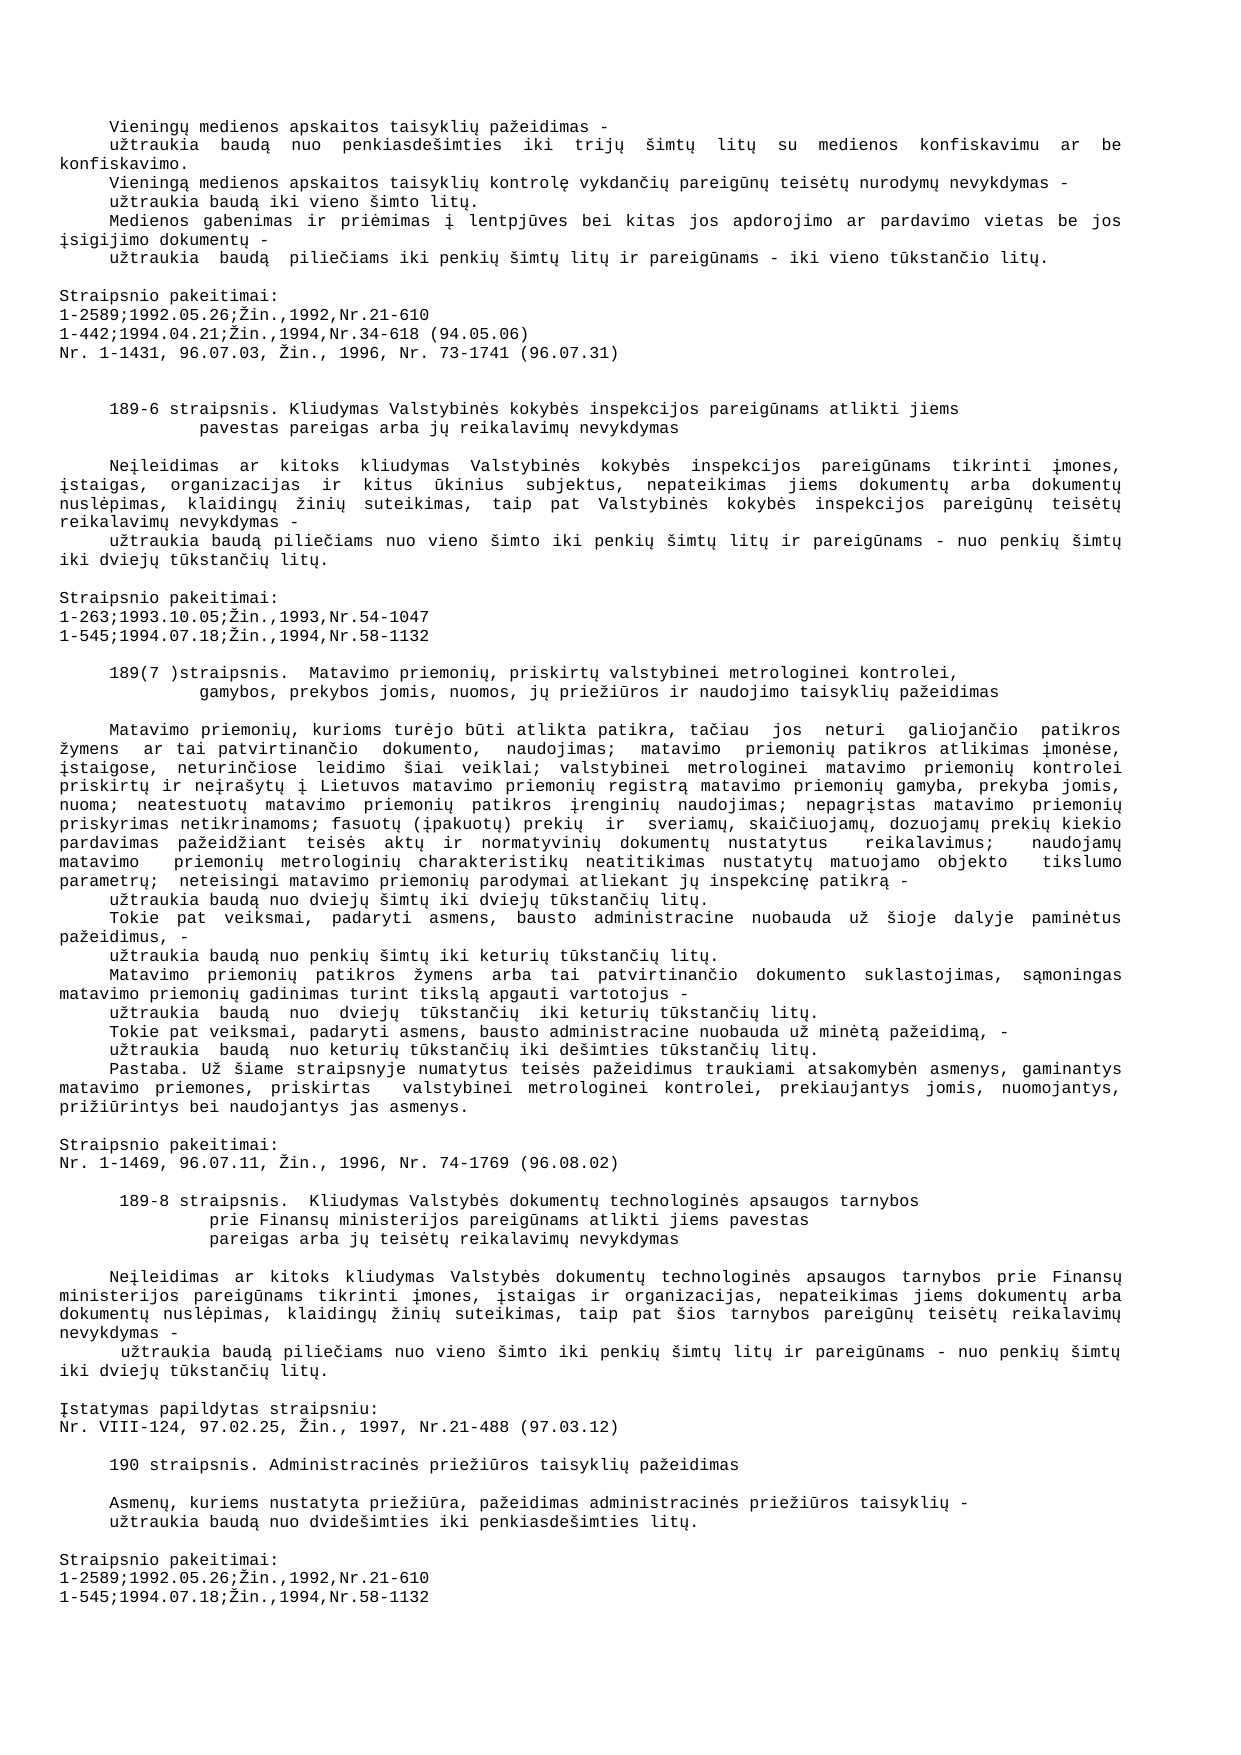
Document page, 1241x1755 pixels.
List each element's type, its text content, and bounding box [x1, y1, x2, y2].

text 1-2589;1992.05.26;Žin.,1992,Nr.21-610 [59, 307, 1122, 326]
text 1-545;1994.07.18;Žin.,1994,Nr.58-1132 [59, 1589, 1122, 1608]
text 1-263;1993.10.05;Žin.,1993,Nr.54-1047 [59, 608, 1122, 627]
text pareigas arba jų teisėtų reikalavimų nevykdymas [59, 1231, 1122, 1249]
text Vieningą medienos apskaitos taisyklių kontrolę vykdančių pareigūnų teisėtų nurodymų nevykdymas - [59, 175, 1122, 193]
text Tokie pat veiksmai, padaryti asmens, bausto administracine nuobauda už šioje dalyje paminėtus pažeidimus, - [59, 910, 1122, 948]
text Straipsnio pakeitimai: [59, 288, 1122, 307]
text Nr. VIII-124, 97.02.25, Žin., 1997, Nr.21-488 (97.03.12) [59, 1419, 1122, 1438]
text užtraukia baudą nuo dviejų tūkstančių iki keturių tūkstančių litų. [59, 1004, 1122, 1023]
text Neįleidimas ar kitoks kliudymas Valstybės dokumentų technologinės apsaugos tarnybos prie Finansų ministerijos pareigūnams tikrinti įmones, įstaigas ir organizacijas, nepateikimas jiems dokumentų arba dokumentų nuslėpimas, klaidingų žinių suteikimas, taip pat šios tarnybos pareigūnų teisėtų reikalavimų nevykdymas - [59, 1268, 1122, 1344]
text užtraukia baudą piliečiams nuo vieno šimto iki penkių šimtų litų ir pareigūnams - nuo penkių šimtų iki dviejų tūkstančių litų. [59, 533, 1122, 571]
text Matavimo priemonių patikros žymens arba tai patvirtinančio dokumento suklastojimas, sąmoningas matavimo priemonių gadinimas turint tikslą apgauti vartotojus - [59, 967, 1122, 1004]
text Nr. 1-1431, 96.07.03, Žin., 1996, Nr. 73-1741 (96.07.31) [59, 344, 1122, 363]
text užtraukia baudą nuo keturių tūkstančių iki dešimties tūkstančių litų. [59, 1042, 1122, 1061]
text 1-442;1994.04.21;Žin.,1994,Nr.34-618 (94.05.06) [59, 326, 1122, 344]
text Asmenų, kuriems nustatyta priežiūra, pažeidimas administracinės priežiūros taisyklių - [59, 1494, 1122, 1513]
text pavestas pareigas arba jų reikalavimų nevykdymas [59, 420, 1122, 439]
text užtraukia baudą piliečiams nuo vieno šimto iki penkių šimtų litų ir pareigūnams - nuo penkių šimtų iki dviejų tūkstančių litų. [59, 1344, 1122, 1381]
text užtraukia baudą nuo dvidešimties iki penkiasdešimties litų. [59, 1513, 1122, 1532]
text gamybos, prekybos jomis, nuomos, jų priežiūros ir naudojimo taisyklių pažeidimas [59, 684, 1122, 703]
text Matavimo priemonių, kurioms turėjo būti atlikta patikra, tačiau jos neturi galiojančio patikros žymens ar tai patvirtinančio dokumento, naudojimas; matavimo priemonių patikros atlikimas įmonėse, įstaigose, neturinčiose leidimo šiai veiklai; valstybinei metrologinei matavimo priemonių kontrolei priskirtų ir neįrašytų į Lietuvos matavimo priemonių registrą matavimo priemonių gamyba, prekyba jomis, nuoma; neatestuotų matavimo priemonių patikros įrenginių naudojimas; nepagrįstas matavimo priemonių priskyrimas netikrinamoms; fasuotų (įpakuotų) prekių ir sveriamų, skaičiuojamų, dozuojamų prekių kiekio pardavimas pažeidžiant teisės aktų ir normatyvinių dokumentų nustatytus reikalavimus; naudojamų matavimo priemonių metrologinių charakteristikų neatitikimas nustatytų matuojamo objekto tikslumo parametrų; neteisingi matavimo priemonių parodymai atliekant jų inspekcinę patikrą - [59, 721, 1122, 891]
text 1-2589;1992.05.26;Žin.,1992,Nr.21-610 [59, 1570, 1122, 1589]
text Vieningų medienos apskaitos taisyklių pažeidimas - [59, 118, 1122, 137]
text užtraukia baudą nuo dviejų šimtų iki dviejų tūkstančių litų. [59, 891, 1122, 910]
text Tokie pat veiksmai, padaryti asmens, bausto administracine nuobauda už minėtą pažeidimą, - [59, 1023, 1122, 1042]
text Straipsnio pakeitimai: [59, 589, 1122, 608]
text Pastaba. Už šiame straipsnyje numatytus teisės pažeidimus traukiami atsakomybėn asmenys, gaminantys matavimo priemones, priskirtas valstybinei metrologinei kontrolei, prekiaujantys jomis, nuomojantys, prižiūrintys bei naudojantys jas asmenys. [59, 1061, 1122, 1117]
text Straipsnio pakeitimai: [59, 1551, 1122, 1570]
text prie Finansų ministerijos pareigūnams atlikti jiems pavestas [59, 1212, 1122, 1231]
text Straipsnio pakeitimai: [59, 1136, 1122, 1155]
text užtraukia baudą nuo penkių šimtų iki keturių tūkstančių litų. [59, 948, 1122, 967]
text Įstatymas papildytas straipsniu: [59, 1400, 1122, 1419]
text užtraukia baudą iki vieno šimto litų. [59, 193, 1122, 212]
text užtraukia baudą nuo penkiasdešimties iki trijų šimtų litų su medienos konfiskavimu ar be konfiskavimo. [59, 137, 1122, 175]
text Medienos gabenimas ir priėmimas į lentpjūves bei kitas jos apdorojimo ar pardavimo vietas be jos įsigijimo dokumentų - [59, 212, 1122, 250]
text Nr. 1-1469, 96.07.11, Žin., 1996, Nr. 74-1769 (96.08.02) [59, 1155, 1122, 1174]
text Neįleidimas ar kitoks kliudymas Valstybinės kokybės inspekcijos pareigūnams tikrinti įmones, įstaigas, organizacijas ir kitus ūkinius subjektus, nepateikimas jiems dokumentų arba dokumentų nuslėpimas, klaidingų žinių suteikimas, taip pat Valstybinės kokybės inspekcijos pareigūnų teisėtų reikalavimų nevykdymas - [59, 457, 1122, 533]
text 189-8 straipsnis. Kliudymas Valstybės dokumentų technologinės apsaugos tarnybos [59, 1193, 1122, 1212]
text 189(7 )straipsnis. Matavimo priemonių, priskirtų valstybinei metrologinei kontrolei, [59, 665, 1122, 684]
text užtraukia baudą piliečiams iki penkių šimtų litų ir pareigūnams - iki vieno tūkstančio litų. [59, 250, 1122, 269]
text 1-545;1994.07.18;Žin.,1994,Nr.58-1132 [59, 627, 1122, 646]
text 189-6 straipsnis. Kliudymas Valstybinės kokybės inspekcijos pareigūnams atlikti jiems [59, 401, 1122, 420]
text 190 straipsnis. Administracinės priežiūros taisyklių pažeidimas [59, 1457, 1122, 1476]
